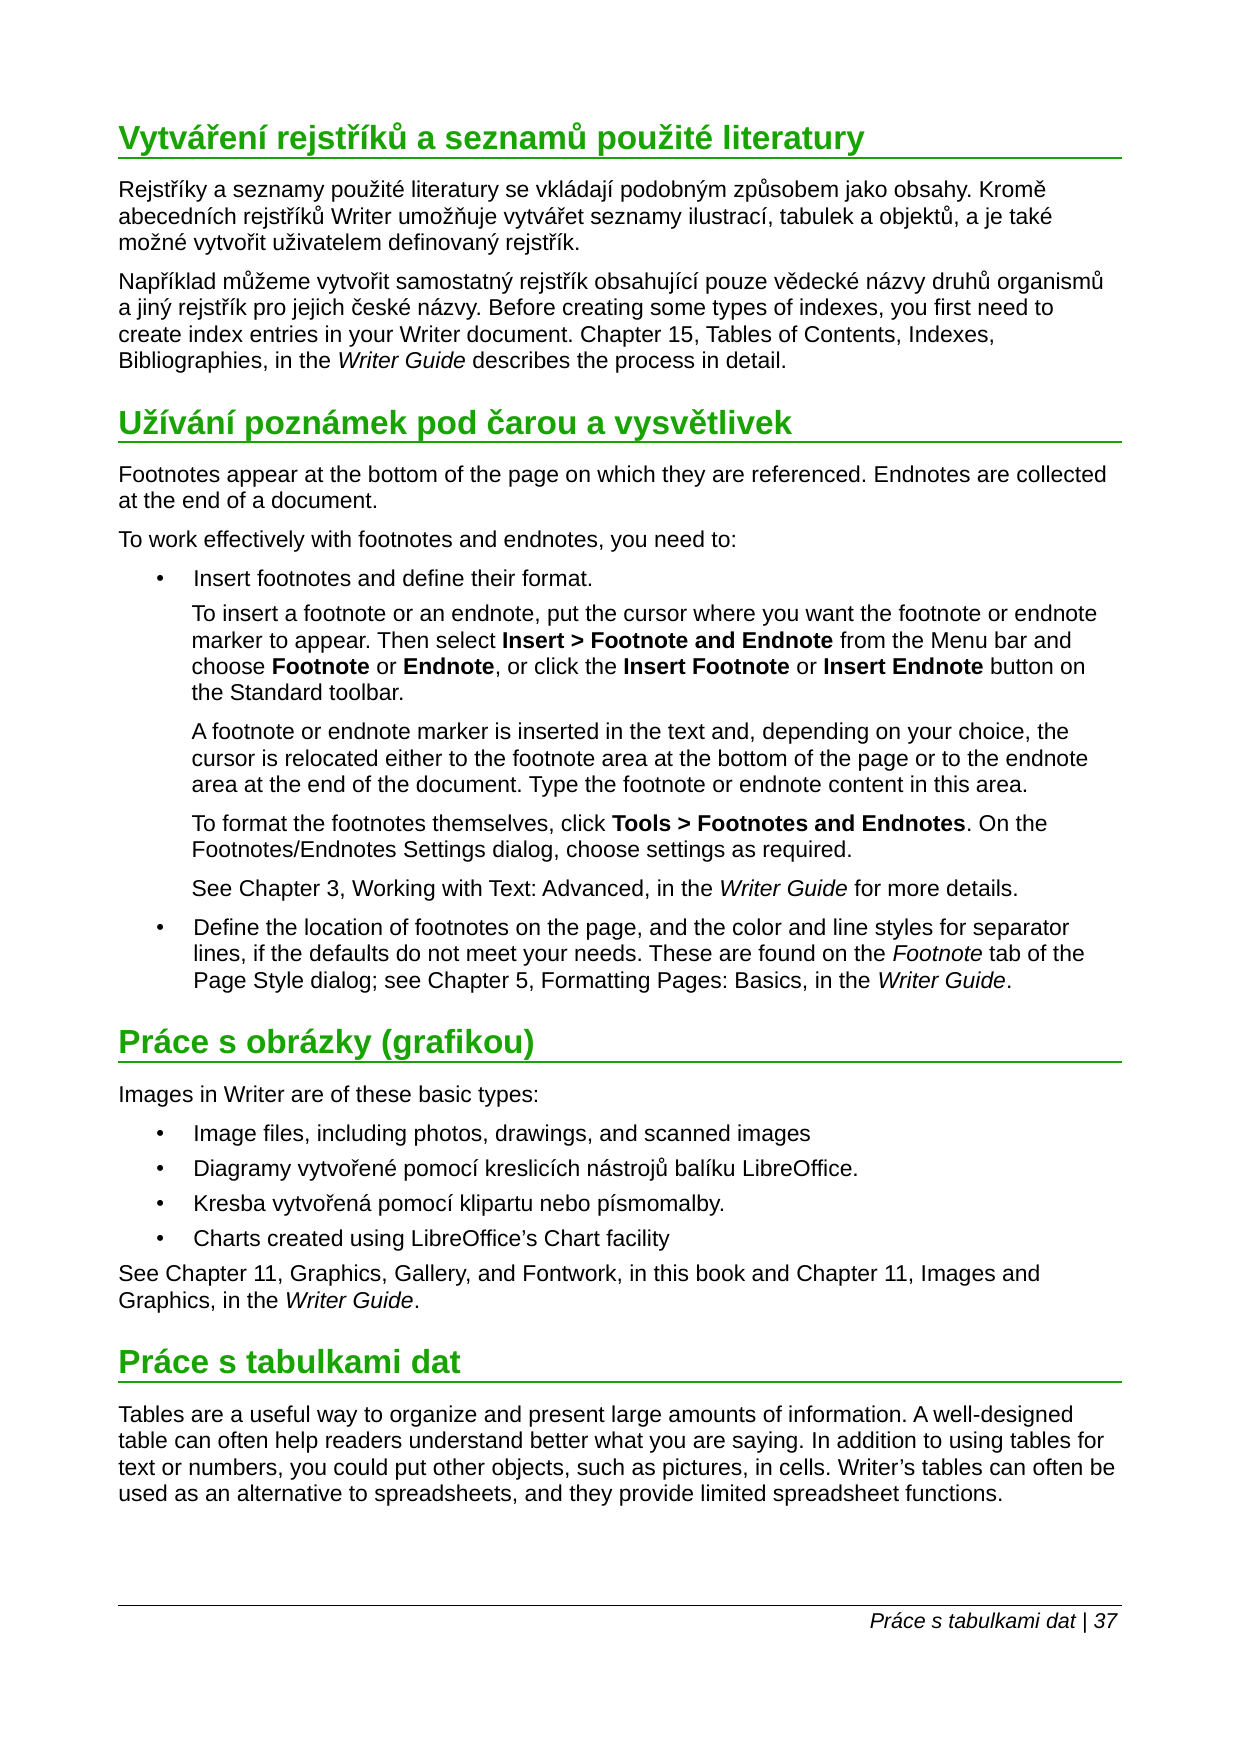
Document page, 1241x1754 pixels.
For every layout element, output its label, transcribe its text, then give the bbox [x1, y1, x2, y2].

list Image files, including photos, drawings, and scanned images [156, 1119, 1122, 1146]
text See Chapter 11, Graphics, Gallery, and Fontwork, in this book and Chapter 11, Images and Graphics, in the Writer Guide. [118, 1260, 1122, 1313]
subtitle Vytváření rejstříků a seznamů použité literatury [118, 118, 1122, 157]
text Tables are a useful way to organize and present large amounts of information. A well-designed table can often help readers understand better what you are saying. In addition to using tables for text or numbers, you could put other objects, such as pictures, in cells. Writer’s tables can often be used as an alternative to spreadsheets, and they provide limited spreadsheet functions. [118, 1401, 1122, 1506]
text To format the footnotes themselves, click Tools > Footnotes and Endnotes. On the Footnotes/Endnotes Settings dialog, choose settings as required. [191, 810, 1122, 862]
text Rejstříky a seznamy použité literatury se vkládají podobným způsobem jako obsahy. Kromě abecedních rejstříků Writer umožňuje vytvářet seznamy ilustrací, tabulek a objektů, a je také možné vytvořit uživatelem definovaný rejstřík. [118, 176, 1122, 255]
subtitle Práce s obrázky (grafikou) [118, 1022, 1122, 1061]
list Diagramy vytvořené pomocí kreslicích nástrojů balíku LibreOffice. [156, 1155, 1122, 1181]
text Footnotes appear at the bottom of the page on which they are referenced. Endnotes are collected at the end of a document. [118, 461, 1122, 514]
list Define the location of footnotes on the page, and the color and line styles for separator lines, if the defaults do not meet your needs. These are found on the Footnote tab of the Page Style dialog; see Chapter 5, Formatting Pages: Basics, in the Writer Guide. [156, 914, 1122, 993]
text See Chapter 3, Working with Text: Advanced, in the Writer Guide for more details. [191, 875, 1122, 901]
list To work effectively with footnotes and endnotes, you need to: [118, 526, 1122, 553]
list Charts created using LibreOffice’s Chart facility [156, 1225, 1122, 1251]
subtitle Užívání poznámek pod čarou a vysvětlivek [118, 403, 1122, 441]
subtitle Práce s tabulkami dat [118, 1342, 1122, 1381]
list Kresba vytvořená pomocí klipartu nebo písmomalby. [156, 1190, 1122, 1216]
text Například můžeme vytvořit samostatný rejstřík obsahující pouze vědecké názvy druhů organismů a jiný rejstřík pro jejich české názvy. Before creating some types of indexes, you first need to create index entries in your Writer document. Chapter 15, Tables of Contents, Indexes, Bibliographies, in the Writer Guide describes the process in detail. [118, 268, 1122, 373]
list Images in Writer are of these basic types: [118, 1081, 1122, 1107]
text A footnote or endnote marker is inserted in the text and, depending on your choice, the cursor is relocated either to the footnote area at the bottom of the page or to the endnote area at the end of the document. Type the footnote or endnote content in this area. [191, 718, 1122, 797]
list Insert footnotes and define their format. [156, 565, 1122, 591]
text To insert a footnote or an endnote, put the cursor where you want the footnote or endnote marker to appear. Then select Insert > Footnote and Endnote from the Menu bar and choose Footnote or Endnote, or click the Insert Footnote or Insert Endnote button on the Standard toolbar. [191, 600, 1122, 706]
